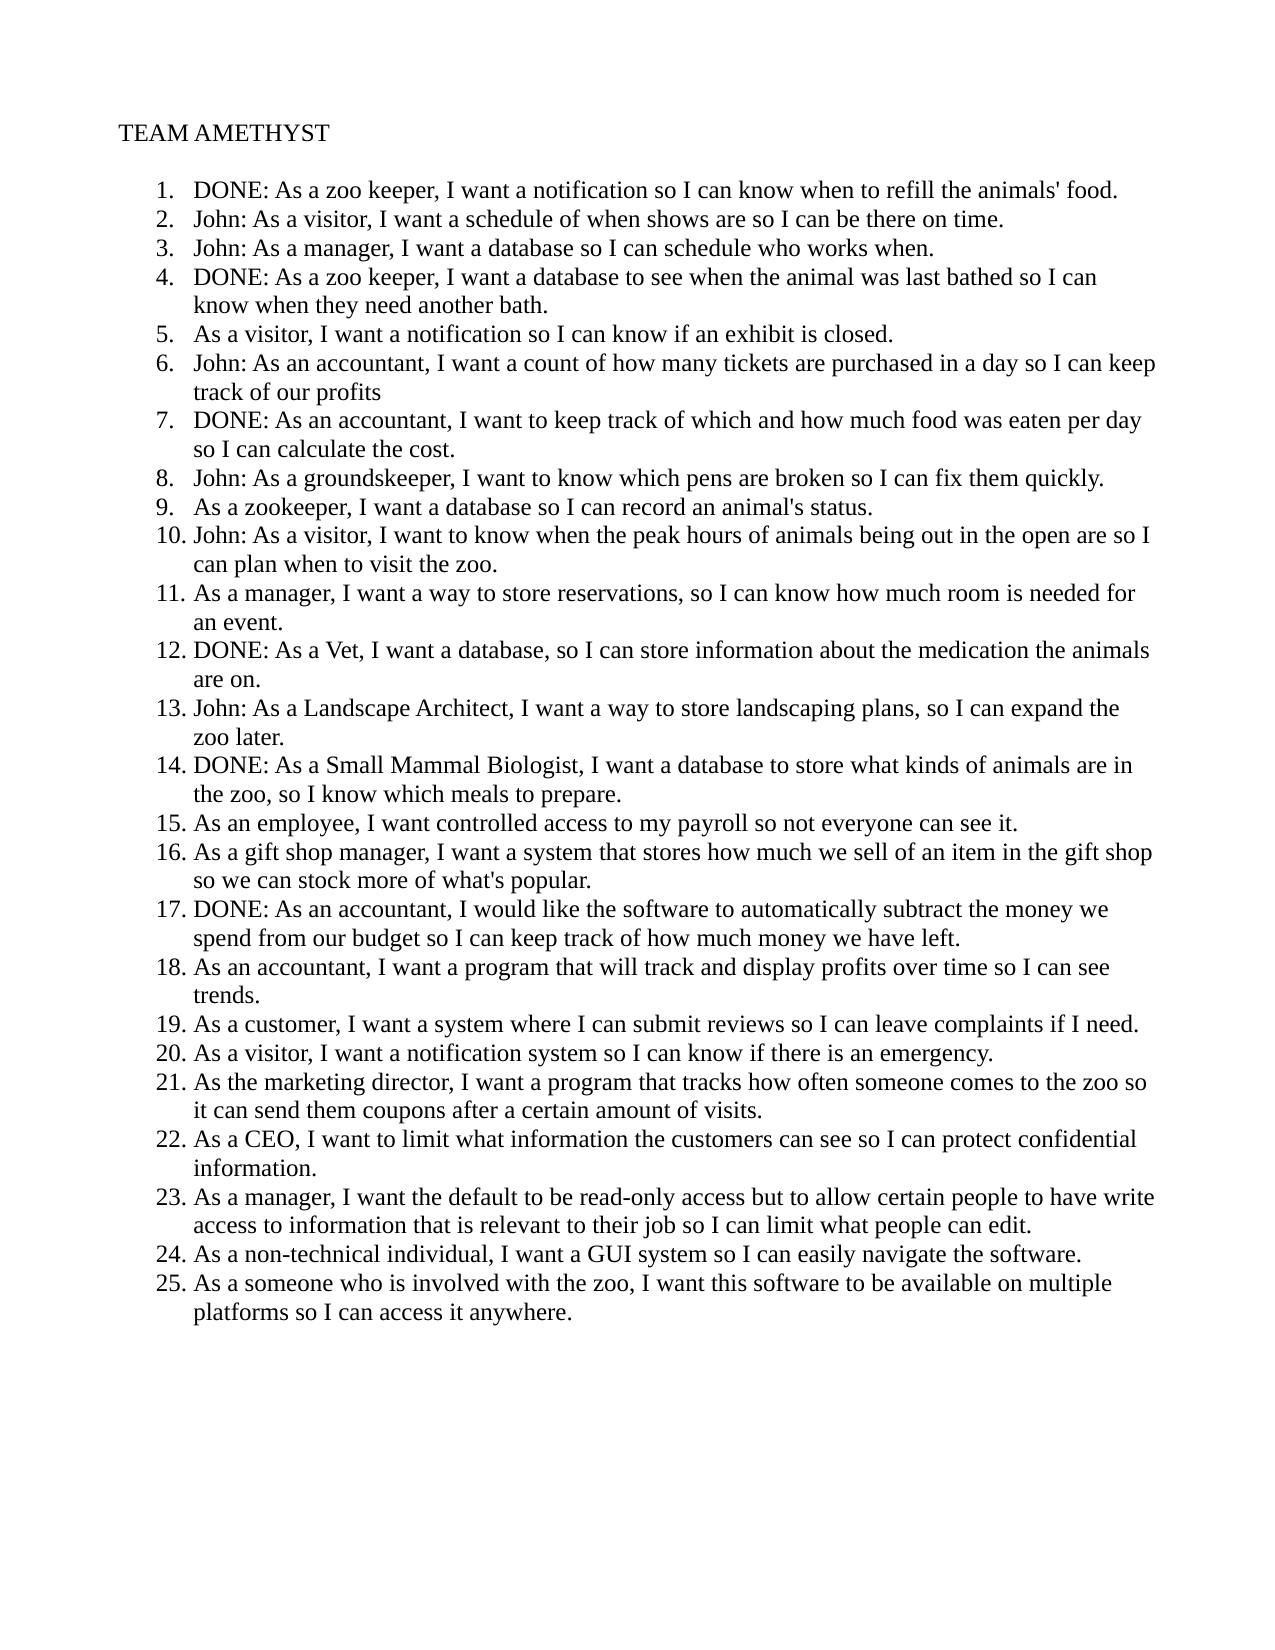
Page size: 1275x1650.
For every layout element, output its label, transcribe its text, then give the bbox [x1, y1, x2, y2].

list As a manager, I want the default to be read-only access but to allow certain people to have write access to information that is relevant to their job so I can limit what people can edit. [156, 1182, 1157, 1239]
list DONE: As a Small Mammal Biologist, I want a database to store what kinds of animals are in the zoo, so I know which meals to prepare. [156, 751, 1157, 808]
list As a gift shop manager, I want a system that stores how much we sell of an item in the gift shop so we can stock more of what's popular. [156, 837, 1157, 894]
list John: As a visitor, I want to know when the peak hours of animals being out in the open are so I can plan when to visit the zoo. [156, 521, 1157, 578]
list John: As a Landscape Architect, I want a way to store landscaping plans, so I can expand the zoo later. [156, 693, 1157, 751]
list DONE: As an accountant, I would like the software to automatically subtract the money we spend from our budget so I can keep track of how much money we have left. [156, 894, 1157, 952]
list DONE: As a zoo keeper, I want a notification so I can know when to refill the animals' food. [156, 176, 1157, 204]
list As a manager, I want a way to store reservations, so I can know how much room is needed for an event. [156, 578, 1157, 636]
list As a someone who is involved with the zoo, I want this software to be available on multiple platforms so I can access it anywhere. [156, 1268, 1157, 1326]
list DONE: As an accountant, I want to keep track of which and how much food was eaten per day so I can calculate the cost. [156, 406, 1157, 463]
list As a visitor, I want a notification system so I can know if there is an emergency. [156, 1038, 1157, 1067]
list As an employee, I want controlled access to my payroll so not everyone can see it. [156, 808, 1157, 837]
list As an accountant, I want a program that will track and display profits over time so I can see trends. [156, 952, 1157, 1009]
list As a customer, I want a system where I can submit reviews so I can leave complaints if I need. [156, 1009, 1157, 1038]
text TEAM AMETHYST [118, 118, 1157, 147]
list As a CEO, I want to limit what information the customers can see so I can protect confidential information. [156, 1124, 1157, 1182]
list DONE: As a zoo keeper, I want a database to see when the animal was last bathed so I can know when they need another bath. [156, 262, 1157, 319]
list As a zookeeper, I want a database so I can record an animal's status. [156, 492, 1157, 521]
list John: As a groundskeeper, I want to know which pens are broken so I can fix them quickly. [156, 463, 1157, 492]
list As a visitor, I want a notification so I can know if an exhibit is closed. [156, 319, 1157, 348]
list As a non-technical individual, I want a GUI system so I can easily navigate the software. [156, 1239, 1157, 1268]
list DONE: As a Vet, I want a database, so I can store information about the medication the animals are on. [156, 636, 1157, 693]
list As the marketing director, I want a program that tracks how often someone comes to the zoo so it can send them coupons after a certain amount of visits. [156, 1067, 1157, 1124]
list John: As a manager, I want a database so I can schedule who works when. [156, 233, 1157, 262]
list John: As a visitor, I want a schedule of when shows are so I can be there on time. [156, 204, 1157, 233]
list John: As an accountant, I want a count of how many tickets are purchased in a day so I can keep track of our profits [156, 348, 1157, 406]
